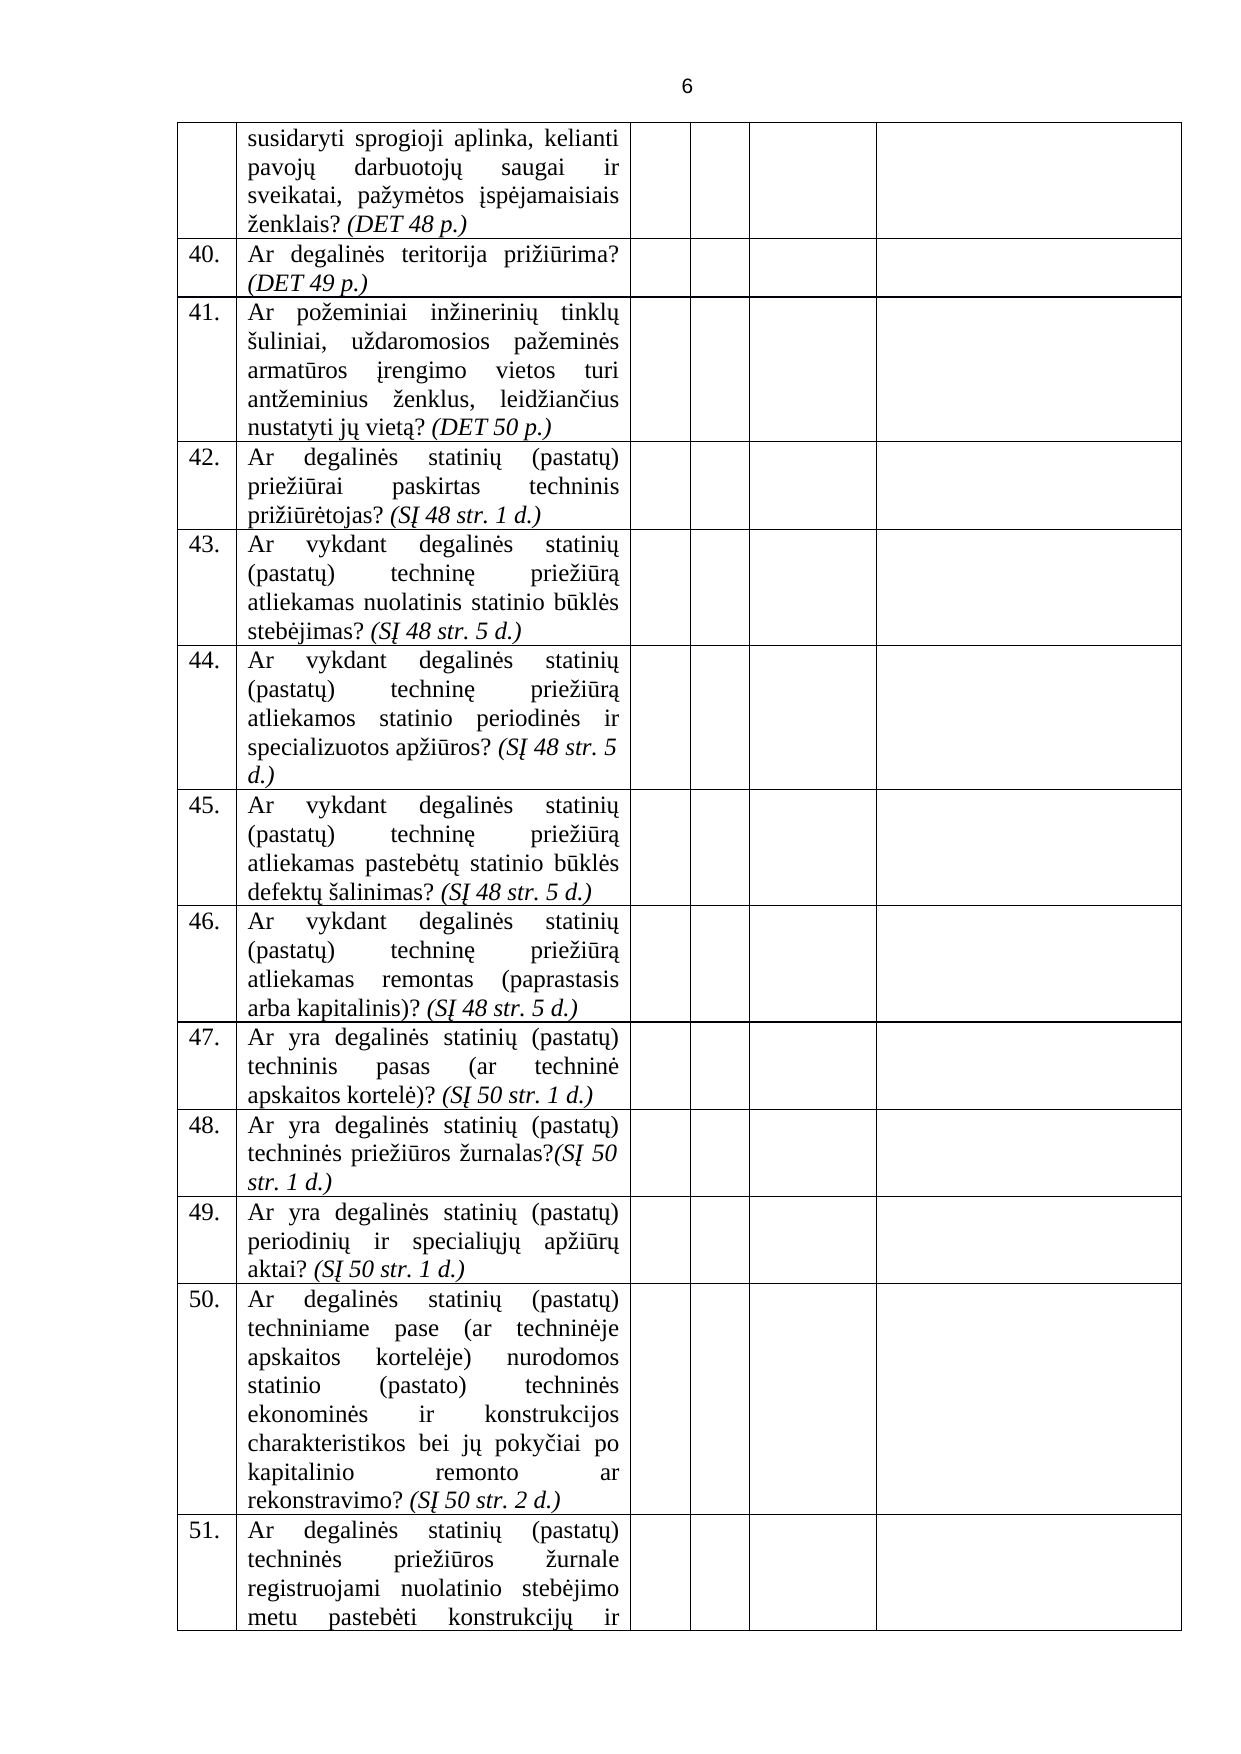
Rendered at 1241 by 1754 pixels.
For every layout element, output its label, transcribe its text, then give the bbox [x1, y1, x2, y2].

table_cell [631, 1284, 690, 1514]
table_cell [750, 790, 876, 905]
table_cell 44. [178, 646, 236, 789]
table_cell [750, 906, 876, 1021]
table_cell 50. [178, 1284, 236, 1514]
table_cell [631, 1197, 690, 1283]
table_cell [631, 906, 690, 1021]
table_cell [178, 123, 236, 238]
table_cell [877, 1023, 1181, 1109]
table_cell Ar degalinės teritorija prižiūrima? (DET 49 p.) [237, 239, 630, 296]
table_cell [631, 1110, 690, 1196]
table_cell [691, 123, 749, 238]
table_cell 48. [178, 1110, 236, 1196]
table_cell [877, 123, 1181, 238]
table_cell [877, 1515, 1181, 1630]
table_cell Ar degalinės statinių (pastatų) techniniame pase (ar techninėje apskaitos kortelėje) nurodomos statinio (pastato) techninės ekonominės ir konstrukcijos charakteristikos bei jų pokyčiai po kapitalinio remonto ar rekonstravimo? (SĮ 50 str. 2 d.) [237, 1284, 630, 1514]
table_cell [750, 123, 876, 238]
table_cell [750, 239, 876, 296]
table_cell [750, 1515, 876, 1630]
table_cell [750, 298, 876, 441]
table_cell 43. [178, 530, 236, 644]
table_cell Ar degalinės statinių (pastatų) priežiūrai paskirtas techninis prižiūrėtojas? (SĮ 48 str. 1 d.) [237, 442, 630, 528]
table_cell 42. [178, 442, 236, 528]
table_cell [877, 298, 1181, 441]
table_cell Ar vykdant degalinės statinių (pastatų) techninę priežiūrą atliekamas remontas (paprastasis arba kapitalinis)? (SĮ 48 str. 5 d.) [237, 906, 630, 1021]
table_cell [631, 123, 690, 238]
table_cell 41. [178, 298, 236, 441]
table_cell Ar yra degalinės statinių (pastatų) techninis pasas (ar techninė apskaitos kortelė)? (SĮ 50 str. 1 d.) [237, 1023, 630, 1109]
table_cell Ar vykdant degalinės statinių (pastatų) techninę priežiūrą atliekamas pastebėtų statinio būklės defektų šalinimas? (SĮ 48 str. 5 d.) [237, 790, 630, 905]
table_cell 49. [178, 1197, 236, 1283]
table_cell 45. [178, 790, 236, 905]
table_cell [691, 298, 749, 441]
table_cell [691, 442, 749, 528]
table_cell 46. [178, 906, 236, 1021]
table_cell [631, 790, 690, 905]
table_cell Ar yra degalinės statinių (pastatų) techninės priežiūros žurnalas?(SĮ 50 str. 1 d.) [237, 1110, 630, 1196]
table_cell 51. [178, 1515, 236, 1630]
table_cell [877, 1197, 1181, 1283]
table_cell susidaryti sprogioji aplinka, kelianti pavojų darbuotojų saugai ir sveikatai, pažymėtos įspėjamaisiais ženklais? (DET 48 p.) [237, 123, 630, 238]
table_cell [877, 530, 1181, 644]
table_cell [877, 1284, 1181, 1514]
table_cell 47. [178, 1023, 236, 1109]
table_cell Ar vykdant degalinės statinių (pastatų) techninę priežiūrą atliekamas nuolatinis statinio būklės stebėjimas? (SĮ 48 str. 5 d.) [237, 530, 630, 644]
table_cell [750, 1110, 876, 1196]
table_cell [691, 1515, 749, 1630]
table_cell [750, 1197, 876, 1283]
table_cell [691, 646, 749, 789]
table_cell [750, 646, 876, 789]
table_cell [877, 646, 1181, 789]
table_cell [691, 1110, 749, 1196]
table_cell [691, 530, 749, 644]
table_cell [631, 298, 690, 441]
table_cell [750, 1284, 876, 1514]
table_cell [750, 530, 876, 644]
table_cell [691, 1023, 749, 1109]
table_cell [691, 239, 749, 296]
table_cell [877, 790, 1181, 905]
table_cell [877, 906, 1181, 1021]
table_cell [631, 1023, 690, 1109]
table_cell [691, 790, 749, 905]
table_cell Ar degalinės statinių (pastatų) techninės priežiūros žurnale registruojami nuolatinio stebėjimo metu pastebėti konstrukcijų ir [237, 1515, 630, 1630]
table_cell [631, 1515, 690, 1630]
table_cell Ar požeminiai inžinerinių tinklų šuliniai, uždaromosios pažeminės armatūros įrengimo vietos turi antžeminius ženklus, leidžiančius nustatyti jų vietą? (DET 50 p.) [237, 298, 630, 441]
table_cell [877, 442, 1181, 528]
table_cell [691, 1284, 749, 1514]
table_cell [631, 530, 690, 644]
table_cell [877, 1110, 1181, 1196]
table_cell [631, 239, 690, 296]
table_cell Ar vykdant degalinės statinių (pastatų) techninę priežiūrą atliekamos statinio periodinės ir specializuotos apžiūros? (SĮ 48 str. 5 d.) [237, 646, 630, 789]
table_cell [691, 906, 749, 1021]
table_cell 40. [178, 239, 236, 296]
table_cell Ar yra degalinės statinių (pastatų) periodinių ir specialiųjų apžiūrų aktai? (SĮ 50 str. 1 d.) [237, 1197, 630, 1283]
table_cell [877, 239, 1181, 296]
table_cell [631, 646, 690, 789]
table_cell [631, 442, 690, 528]
table_cell [750, 442, 876, 528]
table_cell [691, 1197, 749, 1283]
table_cell [750, 1023, 876, 1109]
